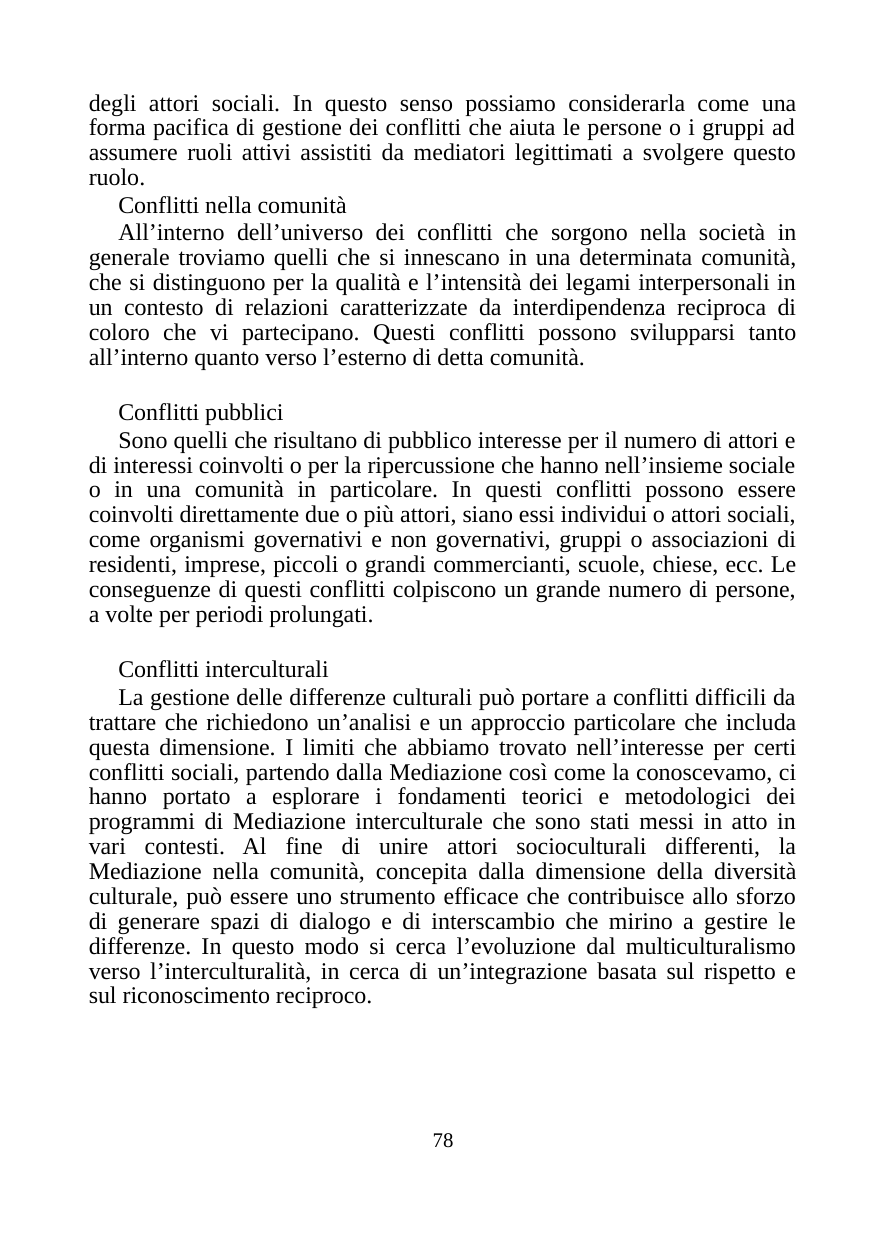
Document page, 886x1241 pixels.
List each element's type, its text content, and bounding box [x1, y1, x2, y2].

text Conflitti nella comunità [88, 191, 797, 218]
text La gestione delle differenze culturali può portare a conflitti difficili da trattare che richiedono un’analisi e un approccio particolare che includa questa dimensione. I limiti che abbiamo trovato nell’interesse per certi conflitti sociali, partendo dalla Mediazione così come la conoscevamo, ci hanno portato a esplorare i fondamenti teorici e metodologici dei programmi di Mediazione interculturale che sono stati messi in atto in vari contesti. Al fine di unire attori socioculturali differenti, la Mediazione nella comunità, concepita dalla dimensione della diversità culturale, può essere uno strumento efficace che contribuisce allo sforzo di generare spazi di dialogo e di interscambio che mirino a gestire le differenze. In questo modo si cerca l’evoluzione dal multiculturalismo verso l’interculturalità, in cerca di un’integrazione basata sul rispetto e sul riconoscimento reciproco. [88, 683, 797, 1009]
text Sono quelli che risultano di pubblico interesse per il numero di attori e di interessi coinvolti o per la ripercussione che hanno nell’insieme sociale o in una comunità in particolare. In questi conflitti possono essere coinvolti direttamente due o più attori, siano essi individui o attori sociali, come organismi governativi e non governativi, gruppi o associazioni di residenti, imprese, piccoli o grandi commercianti, scuole, chiese, ecc. Le conseguenze di questi conflitti colpiscono un grande numero di persone, a volte per periodi prolungati. [88, 426, 797, 628]
text All’interno dell’universo dei conflitti che sorgono nella società in generale troviamo quelli che si innescano in una determinata comunità, che si distinguono per la qualità e l’intensità dei legami interpersonali in un contesto di relazioni caratterizzate da interdipendenza reciproca di coloro che vi partecipano. Questi conflitti possono svilupparsi tanto all’interno quanto verso l’esterno di detta comunità. [88, 218, 797, 371]
text degli attori sociali. In questo senso possiamo considerarla come una forma pacifica di gestione dei conflitti che aiuta le persone o i gruppi ad assumere ruoli attivi assistiti da mediatori legittimati a svolgere questo ruolo. [88, 88, 797, 191]
text Conflitti interculturali [88, 655, 797, 683]
text Conflitti pubblici [88, 398, 797, 426]
